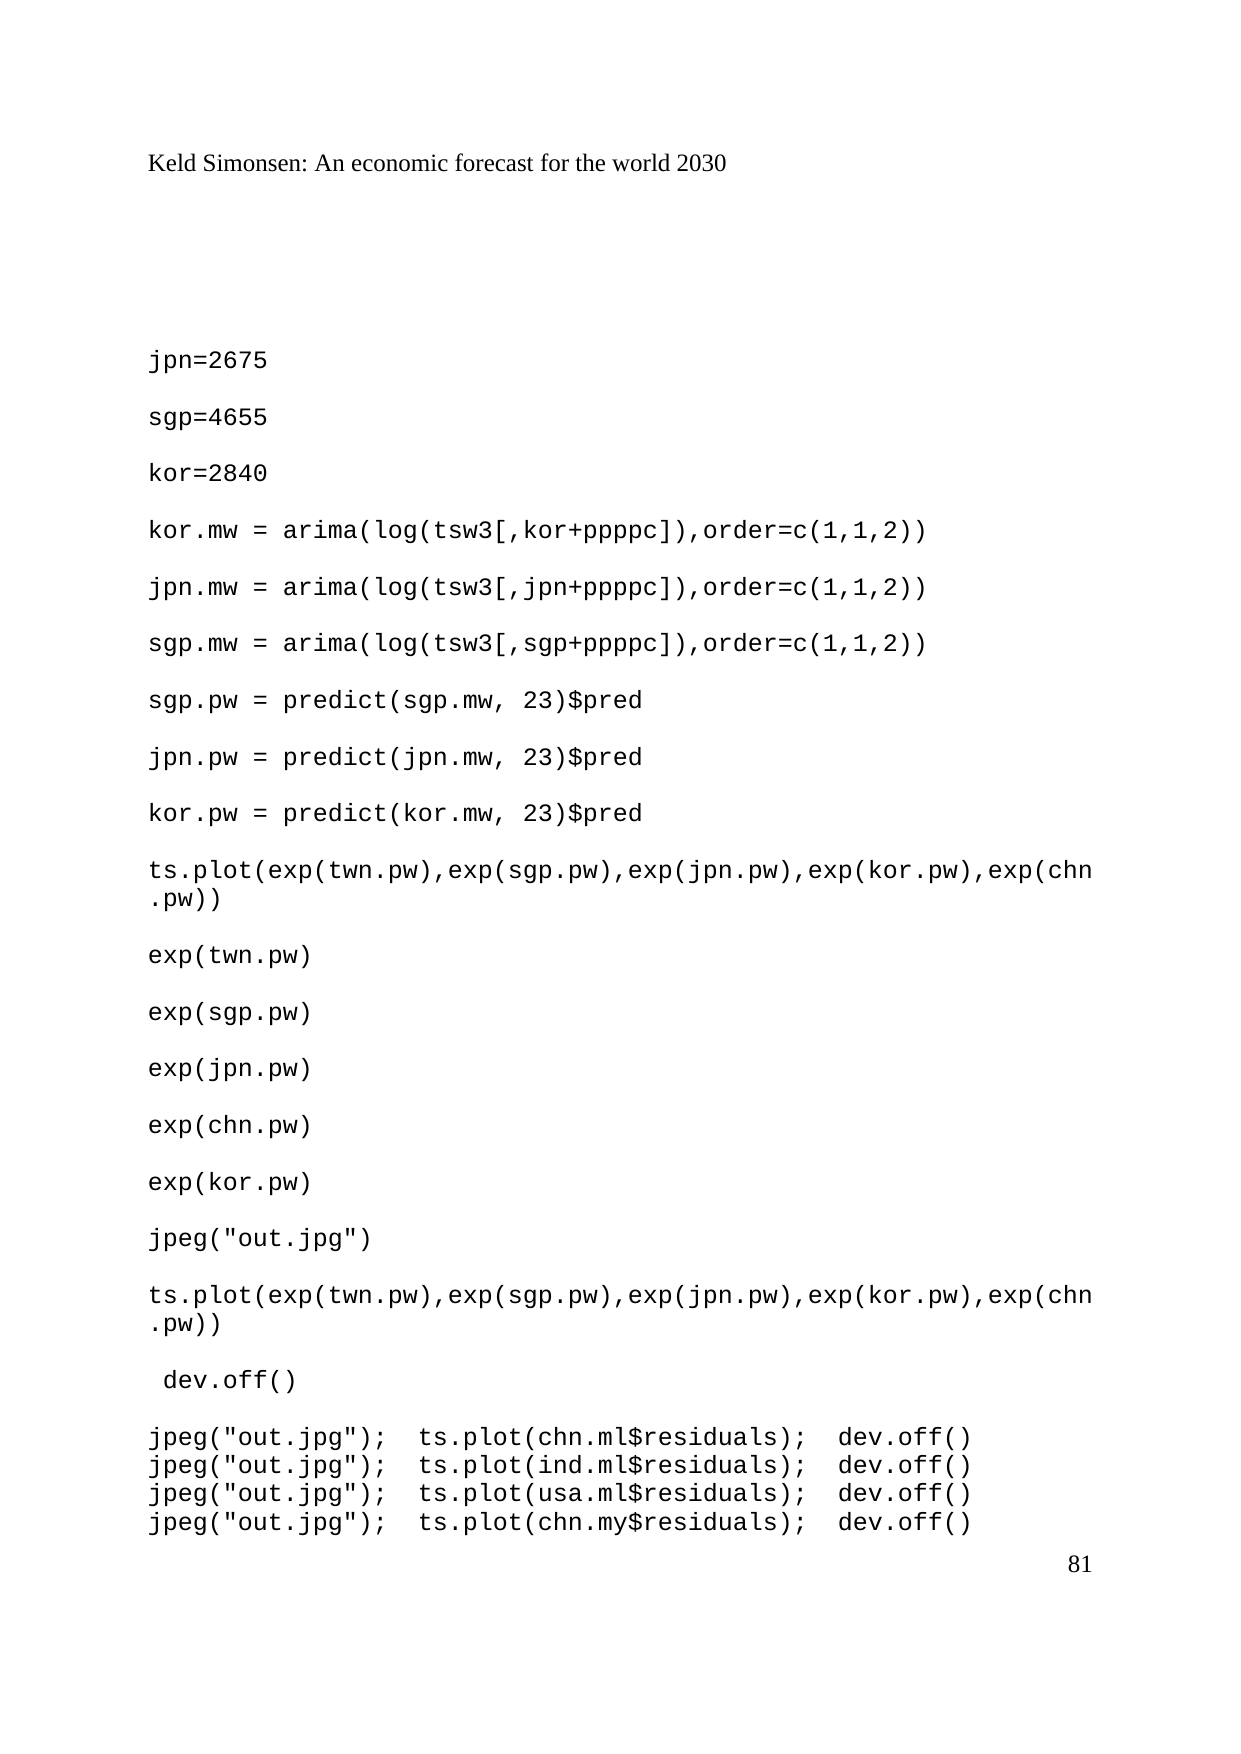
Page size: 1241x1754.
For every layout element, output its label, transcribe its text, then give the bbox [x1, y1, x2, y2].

text exp(chn.pw) [148, 1112, 1093, 1141]
text exp(jpn.pw) [148, 1056, 1093, 1084]
text sgp.pw = predict(sgp.mw, 23)$pred [148, 687, 1093, 716]
text exp(kor.pw) [148, 1169, 1093, 1197]
text dev.off() [148, 1367, 1093, 1396]
text exp(twn.pw) [148, 942, 1093, 971]
text jpeg("out.jpg") [148, 1226, 1093, 1254]
text exp(sgp.pw) [148, 999, 1093, 1027]
text sgp=4655 [148, 404, 1093, 432]
text kor=2840 [148, 461, 1093, 489]
text ts.plot(exp(twn.pw),exp(sgp.pw),exp(jpn.pw),exp(kor.pw),exp(chn.pw)) [148, 1282, 1093, 1339]
text jpeg("out.jpg"); ts.plot(chn.ml$residuals); dev.off() [148, 1424, 1093, 1452]
text sgp.mw = arima(log(tsw3[,sgp+ppppc]),order=c(1,1,2)) [148, 631, 1093, 659]
text jpeg("out.jpg"); ts.plot(chn.my$residuals); dev.off() [148, 1509, 1093, 1537]
text kor.mw = arima(log(tsw3[,kor+ppppc]),order=c(1,1,2)) [148, 517, 1093, 546]
text jpeg("out.jpg"); ts.plot(ind.ml$residuals); dev.off() [148, 1452, 1093, 1481]
text ts.plot(exp(twn.pw),exp(sgp.pw),exp(jpn.pw),exp(kor.pw),exp(chn.pw)) [148, 857, 1093, 914]
text jpn.mw = arima(log(tsw3[,jpn+ppppc]),order=c(1,1,2)) [148, 574, 1093, 602]
text jpn=2675 [148, 347, 1093, 376]
text kor.pw = predict(kor.mw, 23)$pred [148, 801, 1093, 829]
text jpeg("out.jpg"); ts.plot(usa.ml$residuals); dev.off() [148, 1481, 1093, 1509]
text jpn.pw = predict(jpn.mw, 23)$pred [148, 744, 1093, 772]
